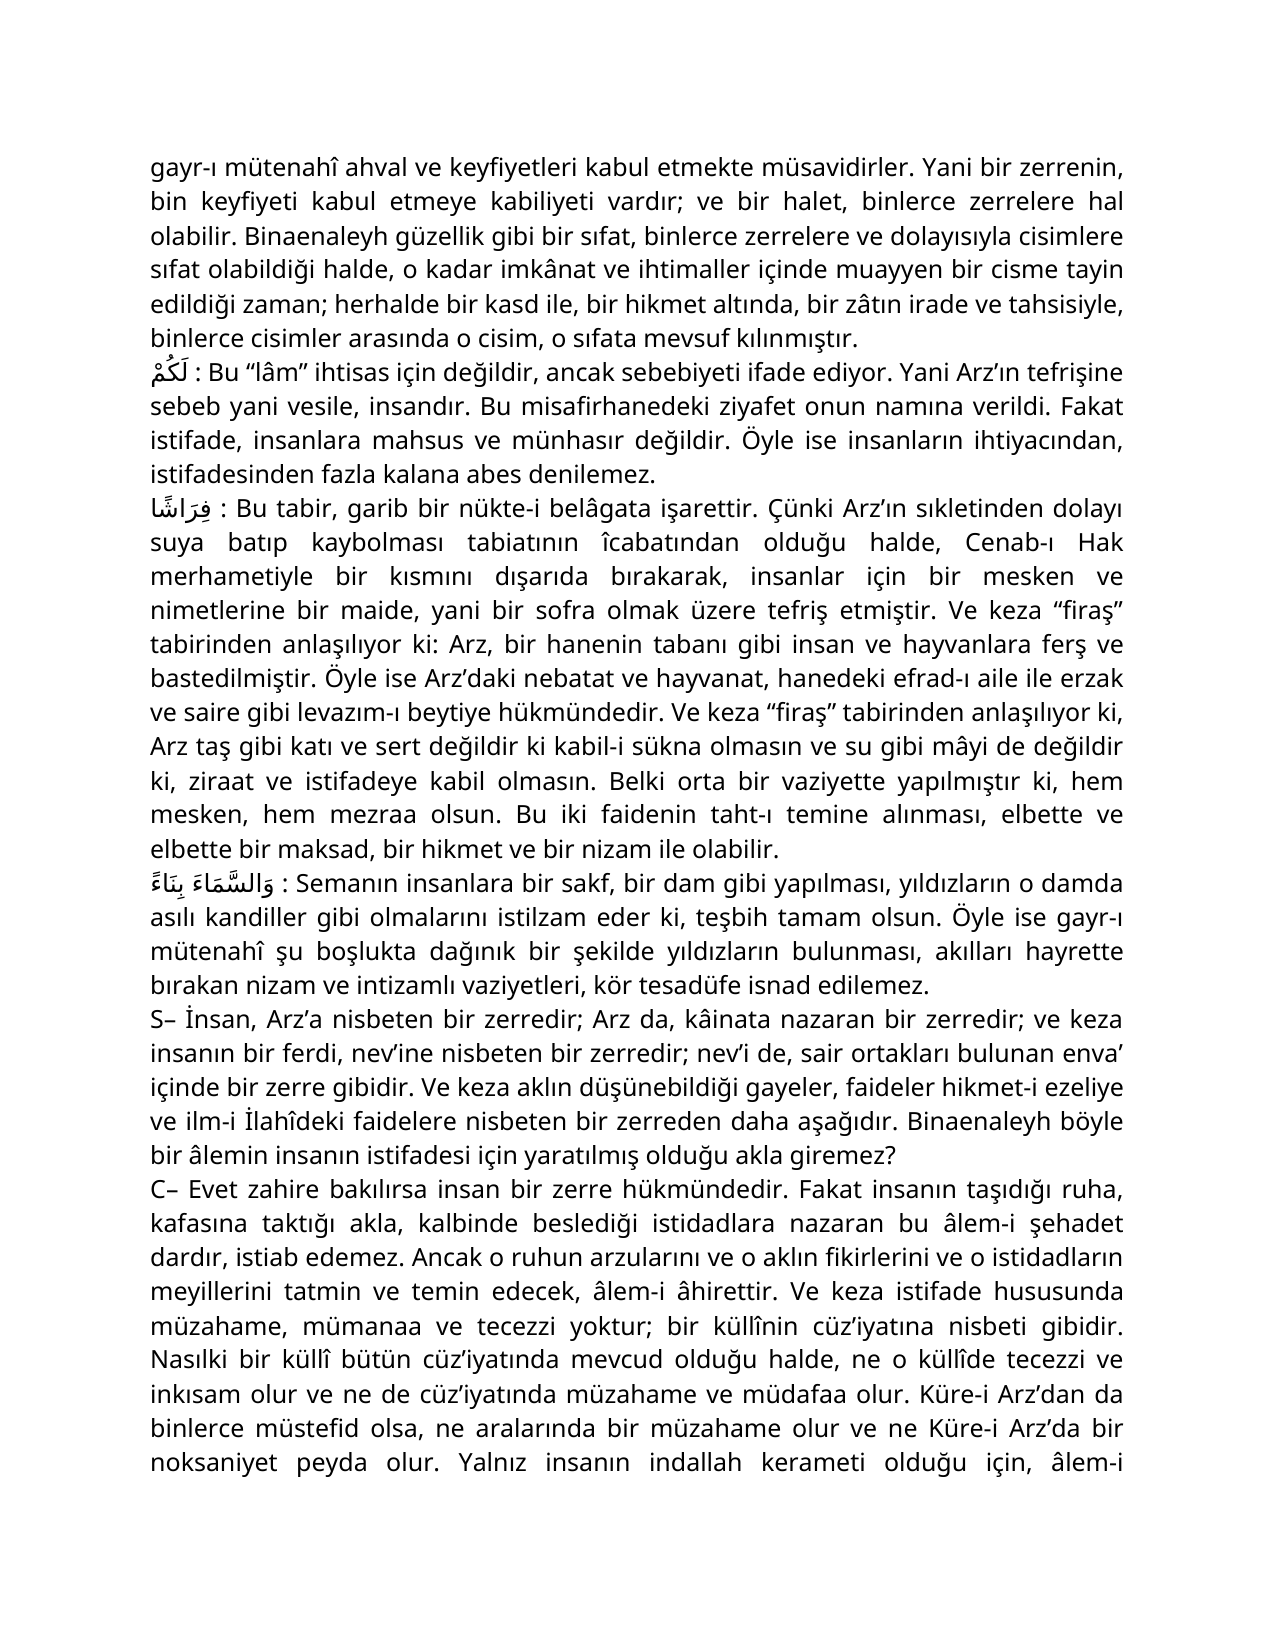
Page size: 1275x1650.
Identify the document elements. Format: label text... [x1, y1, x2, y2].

text فِرَاشًا : Bu tabir, garib bir nükte-i belâgata işarettir. Çünki Arz’ın sıkletinden dolayı suya batıp kaybolması tabiatının îcabatından olduğu halde, Cenab-ı Hak merhametiyle bir kısmını dışarıda bırakarak, insanlar için bir mesken ve nimetlerine bir maide, yani bir sofra olmak üzere tefriş etmiştir. Ve keza “firaş” tabirinden anlaşılıyor ki: Arz, bir hanenin tabanı gibi insan ve hayvanlara ferş ve bastedilmiştir. Öyle ise Arz’daki nebatat ve hayvanat, hanedeki efrad-ı aile ile erzak ve saire gibi levazım-ı beytiye hükmündedir. Ve keza “firaş” tabirinden anlaşılıyor ki, Arz taş gibi katı ve sert değildir ki kabil-i sükna olmasın ve su gibi mâyi de değildir ki, ziraat ve istifadeye kabil olmasın. Belki orta bir vaziyette yapılmıştır ki, hem mesken, hem mezraa olsun. Bu iki faidenin taht-ı temine alınması, elbette ve elbette bir maksad, bir hikmet ve bir nizam ile olabilir. [150, 491, 1125, 865]
text C– Evet zahire bakılırsa insan bir zerre hükmündedir. Fakat insanın taşıdığı ruha, kafasına taktığı akla, kalbinde beslediği istidadlara nazaran bu âlem-i şehadet dardır, istiab edemez. Ancak o ruhun arzularını ve o aklın fikirlerini ve o istidadların meyillerini tatmin ve temin edecek, âlem-i âhirettir. Ve keza istifade hususunda müzahame, mümanaa ve tecezzi yoktur; bir küllînin cüz’iyatına nisbeti gibidir. Nasılki bir küllî bütün cüz’iyatında mevcud olduğu halde, ne o küllîde tecezzi ve inkısam olur ve ne de cüz’iyatında müzahame ve müdafaa olur. Küre-i Arz’dan da binlerce müstefid olsa, ne aralarında bir müzahame olur ve ne Küre-i Arz’da bir noksaniyet peyda olur. Yalnız insanın indallah kerameti olduğu için, âlem-i [150, 1172, 1125, 1478]
text gayr-ı mütenahî ahval ve keyfiyetleri kabul etmekte müsavidirler. Yani bir zerrenin, bin keyfiyeti kabul etmeye kabiliyeti vardır; ve bir halet, binlerce zerrelere hal olabilir. Binaenaleyh güzellik gibi bir sıfat, binlerce zerrelere ve dolayısıyla cisimlere sıfat olabildiği halde, o kadar imkânat ve ihtimaller içinde muayyen bir cisme tayin edildiği zaman; herhalde bir kasd ile, bir hikmet altında, bir zâtın irade ve tahsisiyle, binlerce cisimler arasında o cisim, o sıfata mevsuf kılınmıştır. [150, 150, 1125, 354]
text لَكُمْ : Bu “lâm” ihtisas için değildir, ancak sebebiyeti ifade ediyor. Yani Arz’ın tefrişine sebeb yani vesile, insandır. Bu misafirhanedeki ziyafet onun namına verildi. Fakat istifade, insanlara mahsus ve münhasır değildir. Öyle ise insanların ihtiyacından, istifadesinden fazla kalana abes denilemez. [150, 354, 1125, 491]
text S– İnsan, Arz’a nisbeten bir zerredir; Arz da, kâinata nazaran bir zerredir; ve keza insanın bir ferdi, nev’ine nisbeten bir zerredir; nev’i de, sair ortakları bulunan enva’ içinde bir zerre gibidir. Ve keza aklın düşünebildiği gayeler, faideler hikmet-i ezeliye ve ilm-i İlahîdeki faidelere nisbeten bir zerreden daha aşağıdır. Binaenaleyh böyle bir âlemin insanın istifadesi için yaratılmış olduğu akla giremez? [150, 1002, 1125, 1172]
text وَالسَّمَاءَ بِنَاءً : Semanın insanlara bir sakf, bir dam gibi yapılması, yıldızların o damda asılı kandiller gibi olmalarını istilzam eder ki, teşbih tamam olsun. Öyle ise gayr-ı mütenahî şu boşlukta dağınık bir şekilde yıldızların bulunması, akılları hayrette bırakan nizam ve intizamlı vaziyetleri, kör tesadüfe isnad edilemez. [150, 865, 1125, 1002]
